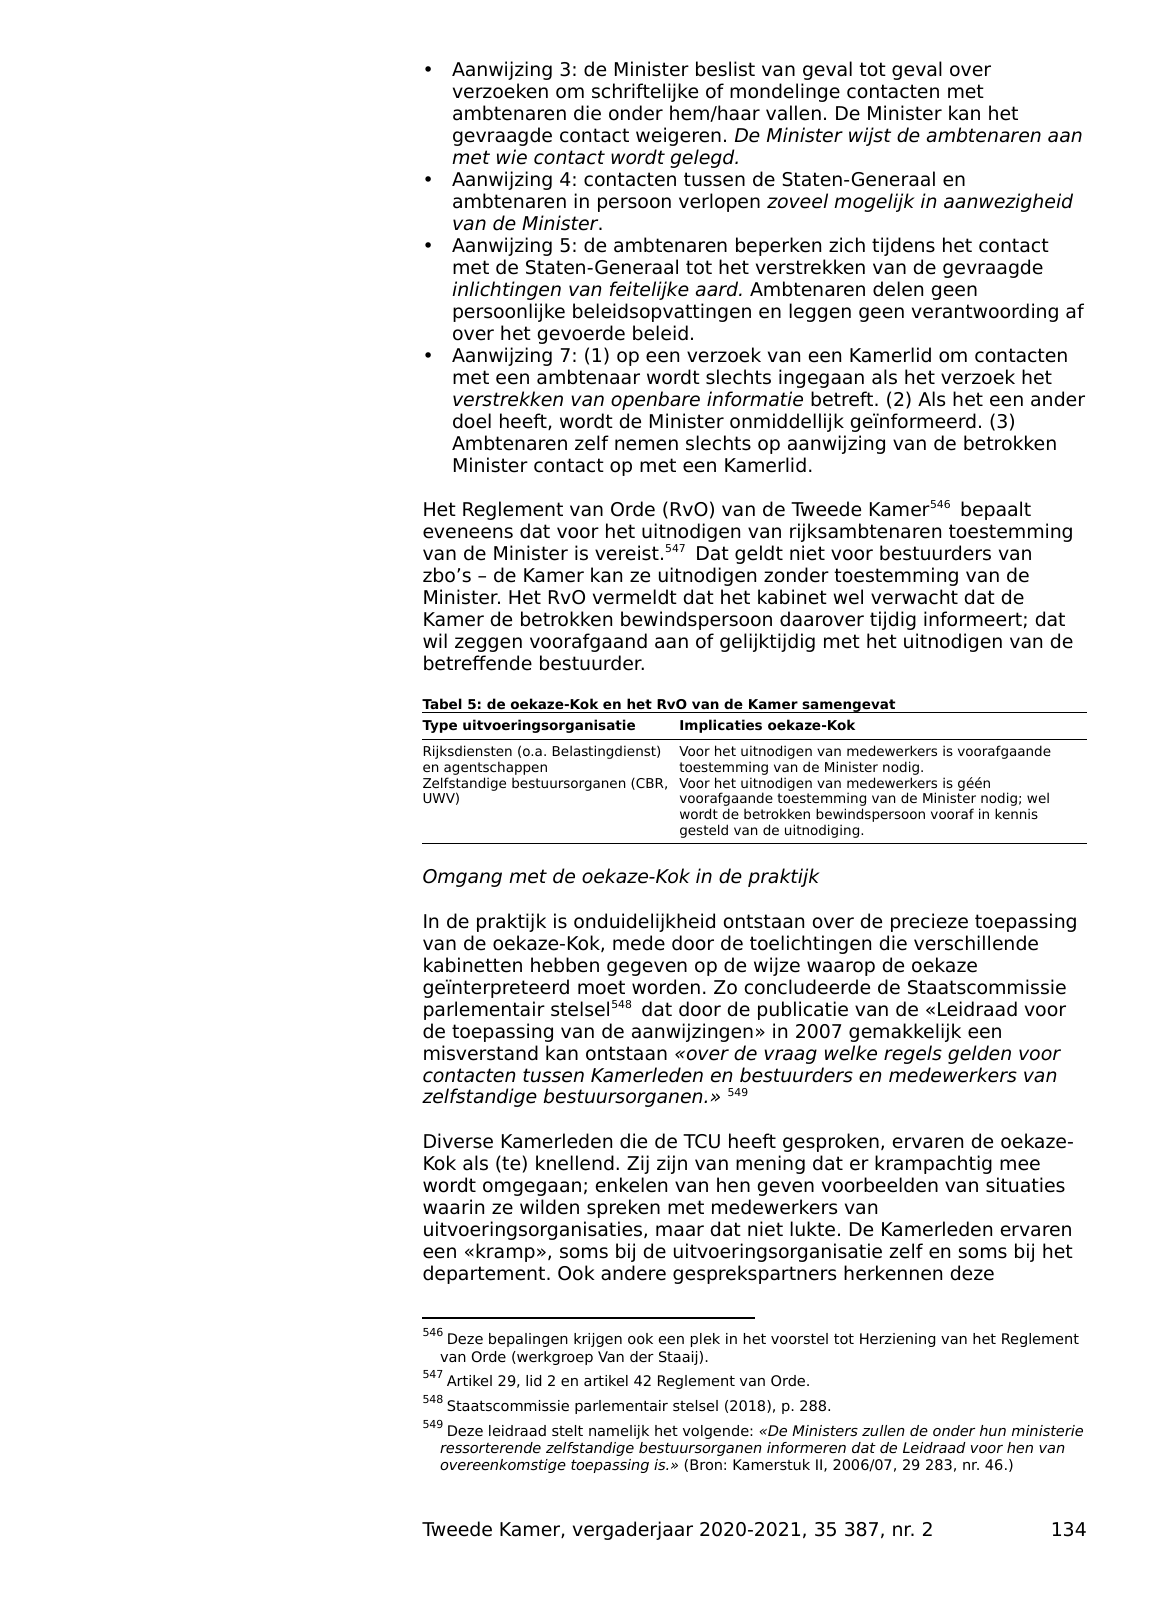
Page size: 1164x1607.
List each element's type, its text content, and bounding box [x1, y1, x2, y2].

text Artikel 29, lid 2 en artikel 42 Reglement van Orde. [422, 1368, 1087, 1391]
table_cell Voor het uitnodigen van medewerkers is voorafgaande toestemming van de Minister nodig. [673, 740, 1087, 776]
subtitle Omgang met de oekaze-Kok in de praktijk [422, 866, 1087, 888]
table_cell Type uitvoeringsorganisatie [422, 713, 673, 738]
table_cell Implicaties oekaze-Kok [673, 713, 1087, 738]
table_cell Zelfstandige bestuursorganen (CBR, UWV) [422, 776, 673, 843]
text Diverse Kamerleden die de TCU heeft gesproken, ervaren de oekaze-Kok als (te) knellend. Zij zijn van mening dat er krampachtig mee wordt omgegaan; enkelen van hen geven voorbeelden van situaties waarin ze wilden spreken met medewerkers van uitvoeringsorganisaties, maar dat niet lukte. De Kamerleden ervaren een «kramp», soms bij de uitvoeringsorganisatie zelf en soms bij het departement. Ook andere gesprekspartners herkennen deze [422, 1131, 1087, 1284]
text • Aanwijzing 7: (1) op een verzoek van een Kamerlid om contacten met een ambtenaar wordt slechts ingegaan als het verzoek het verstrekken van openbare informatie betreft. (2) Als het een ander doel heeft, wordt de Minister onmiddellijk geïnformeerd. (3) Ambtenaren zelf nemen slechts op aanwijzing van de betrokken Minister contact op met een Kamerlid. [422, 345, 1087, 477]
text • Aanwijzing 3: de Minister beslist van geval tot geval over verzoeken om schriftelijke of mondelinge contacten met ambtenaren die onder hem/haar vallen. De Minister kan het gevraagde contact weigeren. De Minister wijst de ambtenaren aan met wie contact wordt gelegd. [422, 59, 1087, 169]
text Het Reglement van Orde (RvO) van de Tweede Kamer bepaalt eveneens dat voor het uitnodigen van rijksambtenaren toestemming van de Minister is vereist. Dat geldt niet voor bestuurders van zbo’s – de Kamer kan ze uitnodigen zonder toestemming van de Minister. Het RvO vermeldt dat het kabinet wel verwacht dat de Kamer de betrokken bewindspersoon daarover tijdig informeert; dat wil zeggen voorafgaand aan of gelijktijdig met het uitnodigen van de betreffende bestuurder. [422, 499, 1087, 675]
text Staatscommissie parlementair stelsel (2018), p. 288. [422, 1393, 1087, 1416]
text • Aanwijzing 5: de ambtenaren beperken zich tijdens het contact met de Staten-Generaal tot het verstrekken van de gevraagde inlichtingen van feitelijke aard. Ambtenaren delen geen persoonlijke beleidsopvattingen en leggen geen verantwoording af over het gevoerde beleid. [422, 235, 1087, 345]
text In de praktijk is onduidelijkheid ontstaan over de precieze toepassing van de oekaze-Kok, mede door de toelichtingen die verschillende kabinetten hebben gegeven op de wijze waarop de oekaze geïnterpreteerd moet worden. Zo concludeerde de Staatscommissie parlementair stelsel dat door de publicatie van de «Leidraad voor de toepassing van de aanwijzingen» in 2007 gemakkelijk een misverstand kan ontstaan «over de vraag welke regels gelden voor contacten tussen Kamerleden en bestuurders en medewerkers van zelfstandige bestuursorganen.» [422, 911, 1087, 1108]
table_header Tabel 5: de oekaze-Kok en het RvO van de Kamer samengevat [422, 697, 1087, 712]
text Deze bepalingen krijgen ook een plek in het voorstel tot Herziening van het Reglement van Orde (werkgroep Van der Staaij). [422, 1327, 1087, 1366]
text Deze leidraad stelt namelijk het volgende: «De Ministers zullen de onder hun ministerie ressorterende zelfstandige bestuursorganen informeren dat de Leidraad voor hen van overeenkomstige toepassing is.» (Bron: Kamerstuk II, 2006/07, 29 283, nr. 46.) [422, 1418, 1087, 1474]
text • Aanwijzing 4: contacten tussen de Staten-Generaal en ambtenaren in persoon verlopen zoveel mogelijk in aanwezigheid van de Minister. [422, 169, 1087, 235]
table_cell Voor het uitnodigen van medewerkers is géén voorafgaande toestemming van de Minister nodig; wel wordt de betrokken bewindspersoon vooraf in kennis gesteld van de uitnodiging. [673, 776, 1087, 843]
table_cell Rijksdiensten (o.a. Belastingdienst) en agentschappen [422, 740, 673, 776]
